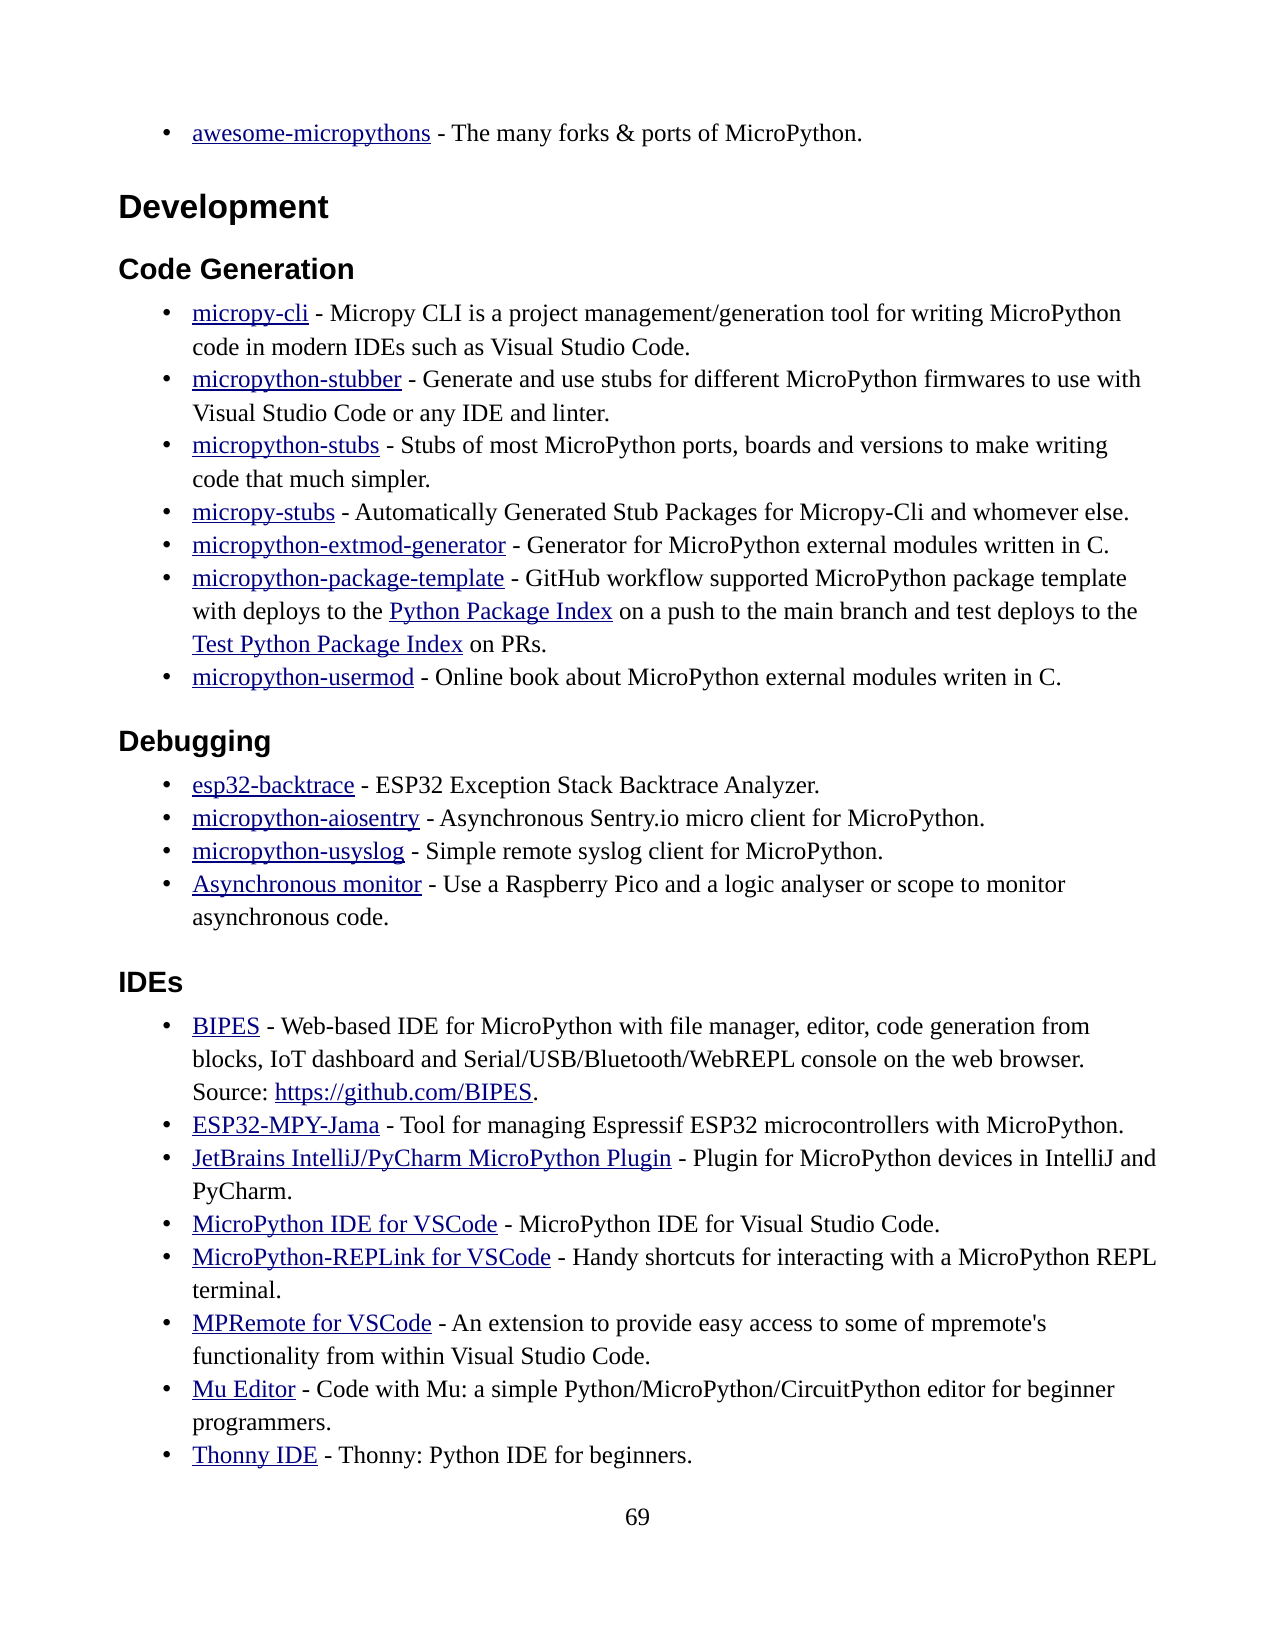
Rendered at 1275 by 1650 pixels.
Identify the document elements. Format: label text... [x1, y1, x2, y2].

list Thonny IDE - Thonny: Python IDE for beginners. [162, 1440, 1157, 1469]
list micropython-usyslog - Simple remote syslog client for MicroPython. [162, 836, 1157, 865]
list esp32-backtrace - ESP32 Exception Stack Backtrace Analyzer. [162, 770, 1157, 799]
list MicroPython IDE for VSCode - MicroPython IDE for Visual Studio Code. [162, 1209, 1157, 1238]
list ESP32-MPY-Jama - Tool for managing Espressif ESP32 microcontrollers with MicroPython. [162, 1110, 1157, 1138]
list micropython-package-template - GitHub workflow supported MicroPython package template with deploys to the Python Package Index on a push to the main branch and test deploys to the Test Python Package Index on PRs. [162, 563, 1157, 657]
subtitle IDEs [118, 964, 1157, 998]
list micropython-aiosentry - Asynchronous Sentry.io micro client for MicroPython. [162, 803, 1157, 832]
list BIPES - Web-based IDE for MicroPython with file manager, editor, code generation from blocks, IoT dashboard and Serial/USB/Bluetooth/WebREPL console on the web browser. Source: https://github.com/BIPES. [162, 1011, 1157, 1106]
list micropy-stubs - Automatically Generated Stub Packages for Micropy-Cli and whomever else. [162, 497, 1157, 525]
list micropython-stubber - Generate and use stubs for different MicroPython firmwares to use with Visual Studio Code or any IDE and linter. [162, 364, 1157, 426]
list micropython-usermod - Online book about MicroPython external modules writen in C. [162, 662, 1157, 691]
list JetBrains IntelliJ/PyCharm MicroPython Plugin - Plugin for MicroPython devices in IntelliJ and PyCharm. [162, 1143, 1157, 1204]
subtitle Development [118, 187, 1157, 225]
subtitle Debugging [118, 724, 1157, 758]
list micropy-cli - Micropy CLI is a project management/generation tool for writing MicroPython code in modern IDEs such as Visual Studio Code. [162, 298, 1157, 360]
list MPRemote for VSCode - An extension to provide easy access to some of mpremote's functionality from within Visual Studio Code. [162, 1308, 1157, 1370]
list Mu Editor - Code with Mu: a simple Python/MicroPython/CircuitPython editor for beginner programmers. [162, 1374, 1157, 1436]
list micropython-extmod-generator - Generator for MicroPython external modules written in C. [162, 530, 1157, 558]
list Asynchronous monitor - Use a Raspberry Pico and a logic analyser or scope to monitor asynchronous code. [162, 869, 1157, 931]
subtitle Code Generation [118, 252, 1157, 286]
list awesome-micropythons - The many forks & ports of MicroPython. [162, 118, 1157, 147]
list micropython-stubs - Stubs of most MicroPython ports, boards and versions to make writing code that much simpler. [162, 431, 1157, 492]
list MicroPython-REPLink for VSCode - Handy shortcuts for interacting with a MicroPython REPL terminal. [162, 1242, 1157, 1304]
